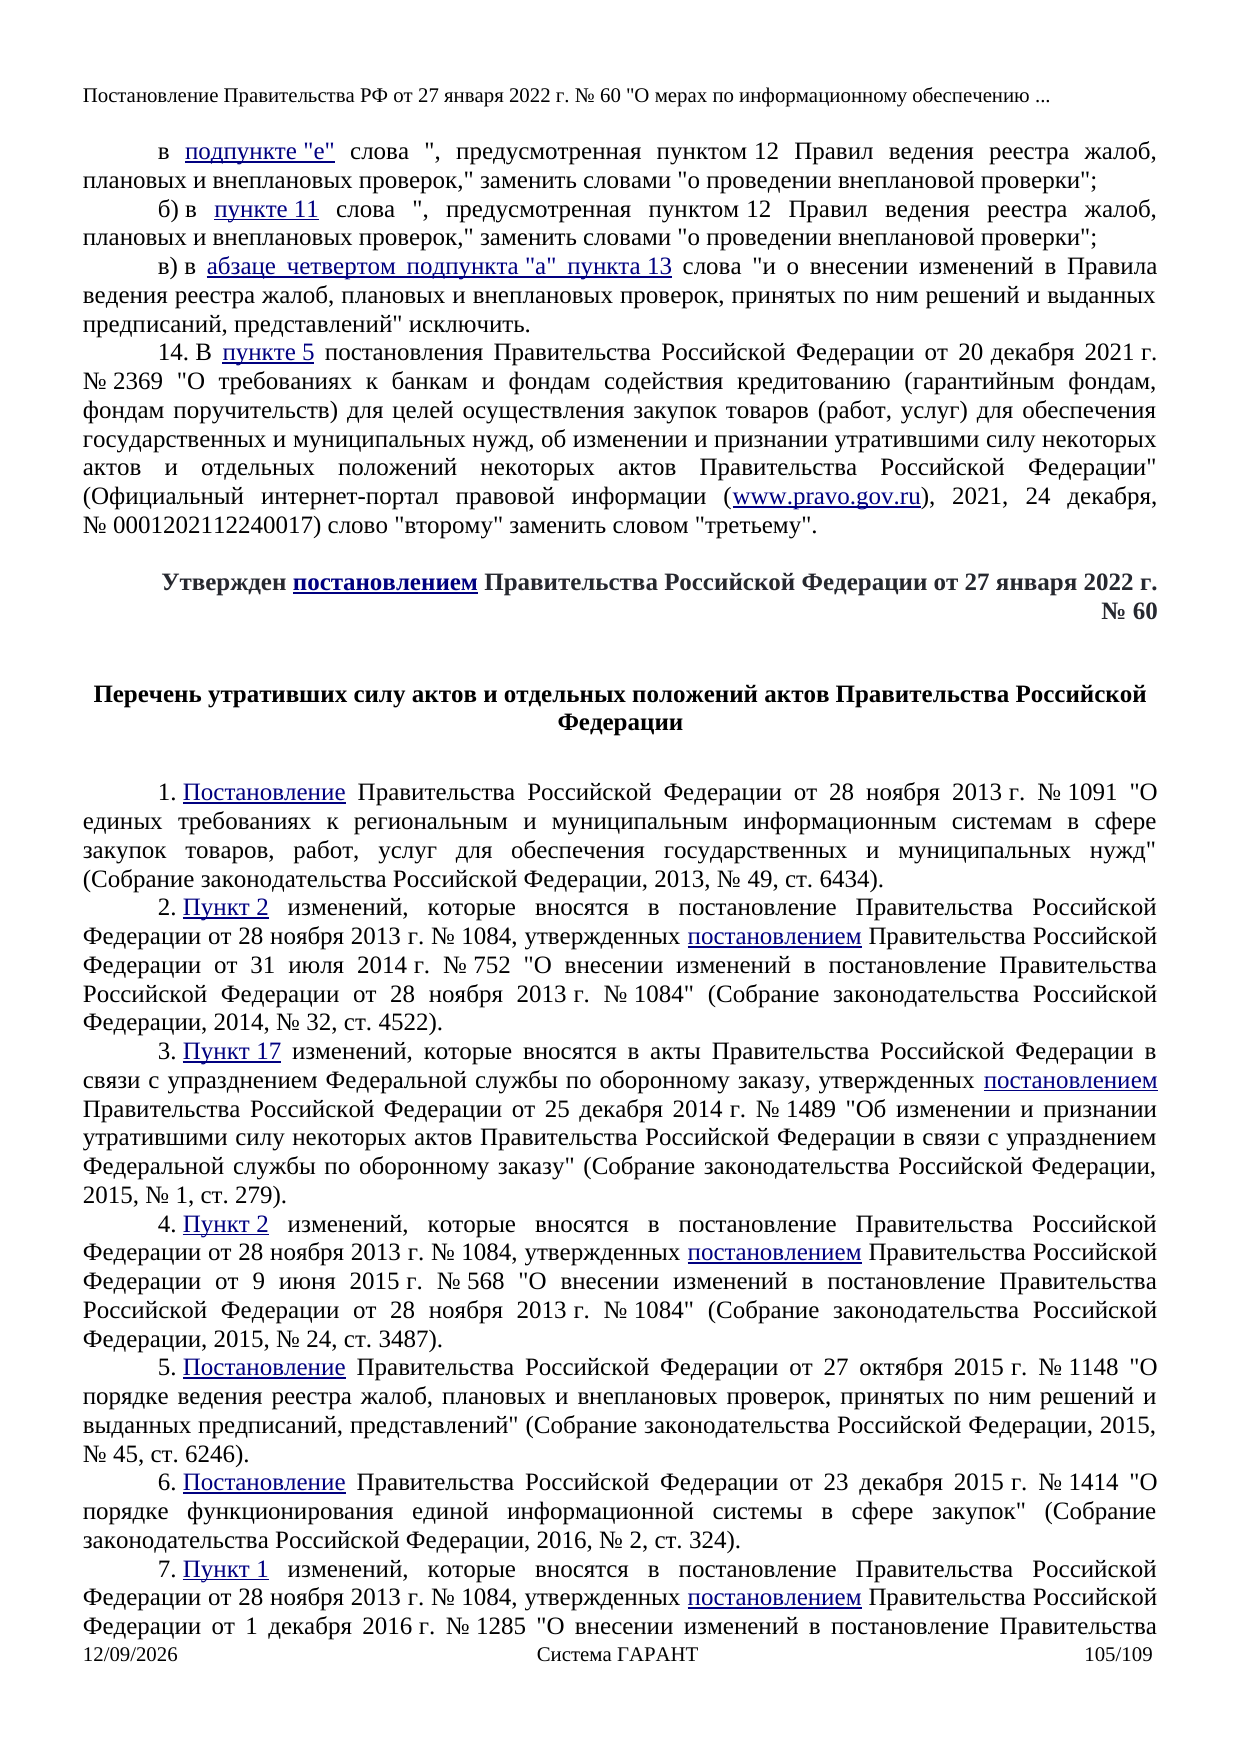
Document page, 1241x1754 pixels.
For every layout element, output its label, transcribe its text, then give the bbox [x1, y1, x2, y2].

text 2. Пункт 2 изменений, которые вносятся в постановление Правительства Российской Федерации от 28 ноября 2013 г. № 1084, утвержденных постановлением Правительства Российской Федерации от 31 июля 2014 г. № 752 "О внесении изменений в постановление Правительства Российской Федерации от 28 ноября 2013 г. № 1084" (Собрание законодательства Российской Федерации, 2014, № 32, ст. 4522). [83, 892, 1157, 1036]
text Утвержден постановлением Правительства Российской Федерации от 27 января 2022 г. № 60 [83, 567, 1157, 625]
subtitle Перечень утративших силу актов и отдельных положений актов Правительства Российской Федерации [83, 679, 1157, 736]
text 4. Пункт 2 изменений, которые вносятся в постановление Правительства Российской Федерации от 28 ноября 2013 г. № 1084, утвержденных постановлением Правительства Российской Федерации от 9 июня 2015 г. № 568 "О внесении изменений в постановление Правительства Российской Федерации от 28 ноября 2013 г. № 1084" (Собрание законодательства Российской Федерации, 2015, № 24, ст. 3487). [83, 1209, 1157, 1352]
text 14. В пункте 5 постановления Правительства Российской Федерации от 20 декабря 2021 г. № 2369 "О требованиях к банкам и фондам содействия кредитованию (гарантийным фондам, фондам поручительств) для целей осуществления закупок товаров (работ, услуг) для обеспечения государственных и муниципальных нужд, об изменении и признании утратившими силу некоторых актов и отдельных положений некоторых актов Правительства Российской Федерации" (Официальный интернет-портал правовой информации (www.pravo.gov.ru), 2021, 24 декабря, № 0001202112240017) слово "второму" заменить словом "третьему". [83, 337, 1157, 539]
text в подпункте "е" слова ", предусмотренная пунктом 12 Правил ведения реестра жалоб, плановых и внеплановых проверок," заменить словами "о проведении внеплановой проверки"; [83, 136, 1157, 194]
text в) в абзаце четвертом подпункта "а" пункта 13 слова "и о внесении изменений в Правила ведения реестра жалоб, плановых и внеплановых проверок, принятых по ним решений и выданных предписаний, представлений" исключить. [83, 251, 1157, 337]
text 6. Постановление Правительства Российской Федерации от 23 декабря 2015 г. № 1414 "О порядке функционирования единой информационной системы в сфере закупок" (Собрание законодательства Российской Федерации, 2016, № 2, ст. 324). [83, 1467, 1157, 1554]
text 3. Пункт 17 изменений, которые вносятся в акты Правительства Российской Федерации в связи с упразднением Федеральной службы по оборонному заказу, утвержденных постановлением Правительства Российской Федерации от 25 декабря 2014 г. № 1489 "Об изменении и признании утратившими силу некоторых актов Правительства Российской Федерации в связи с упразднением Федеральной службы по оборонному заказу" (Собрание законодательства Российской Федерации, 2015, № 1, ст. 279). [83, 1036, 1157, 1209]
text 7. Пункт 1 изменений, которые вносятся в постановление Правительства Российской Федерации от 28 ноября 2013 г. № 1084, утвержденных постановлением Правительства Российской Федерации от 1 декабря 2016 г. № 1285 "О внесении изменений в постановление Правительства [83, 1554, 1157, 1640]
text б) в пункте 11 слова ", предусмотренная пунктом 12 Правил ведения реестра жалоб, плановых и внеплановых проверок," заменить словами "о проведении внеплановой проверки"; [83, 194, 1157, 251]
text 1. Постановление Правительства Российской Федерации от 28 ноября 2013 г. № 1091 "О единых требованиях к региональным и муниципальным информационным системам в сфере закупок товаров, работ, услуг для обеспечения государственных и муниципальных нужд" (Собрание законодательства Российской Федерации, 2013, № 49, ст. 6434). [83, 777, 1157, 892]
text 5. Постановление Правительства Российской Федерации от 27 октября 2015 г. № 1148 "О порядке ведения реестра жалоб, плановых и внеплановых проверок, принятых по ним решений и выданных предписаний, представлений" (Собрание законодательства Российской Федерации, 2015, № 45, ст. 6246). [83, 1352, 1157, 1467]
